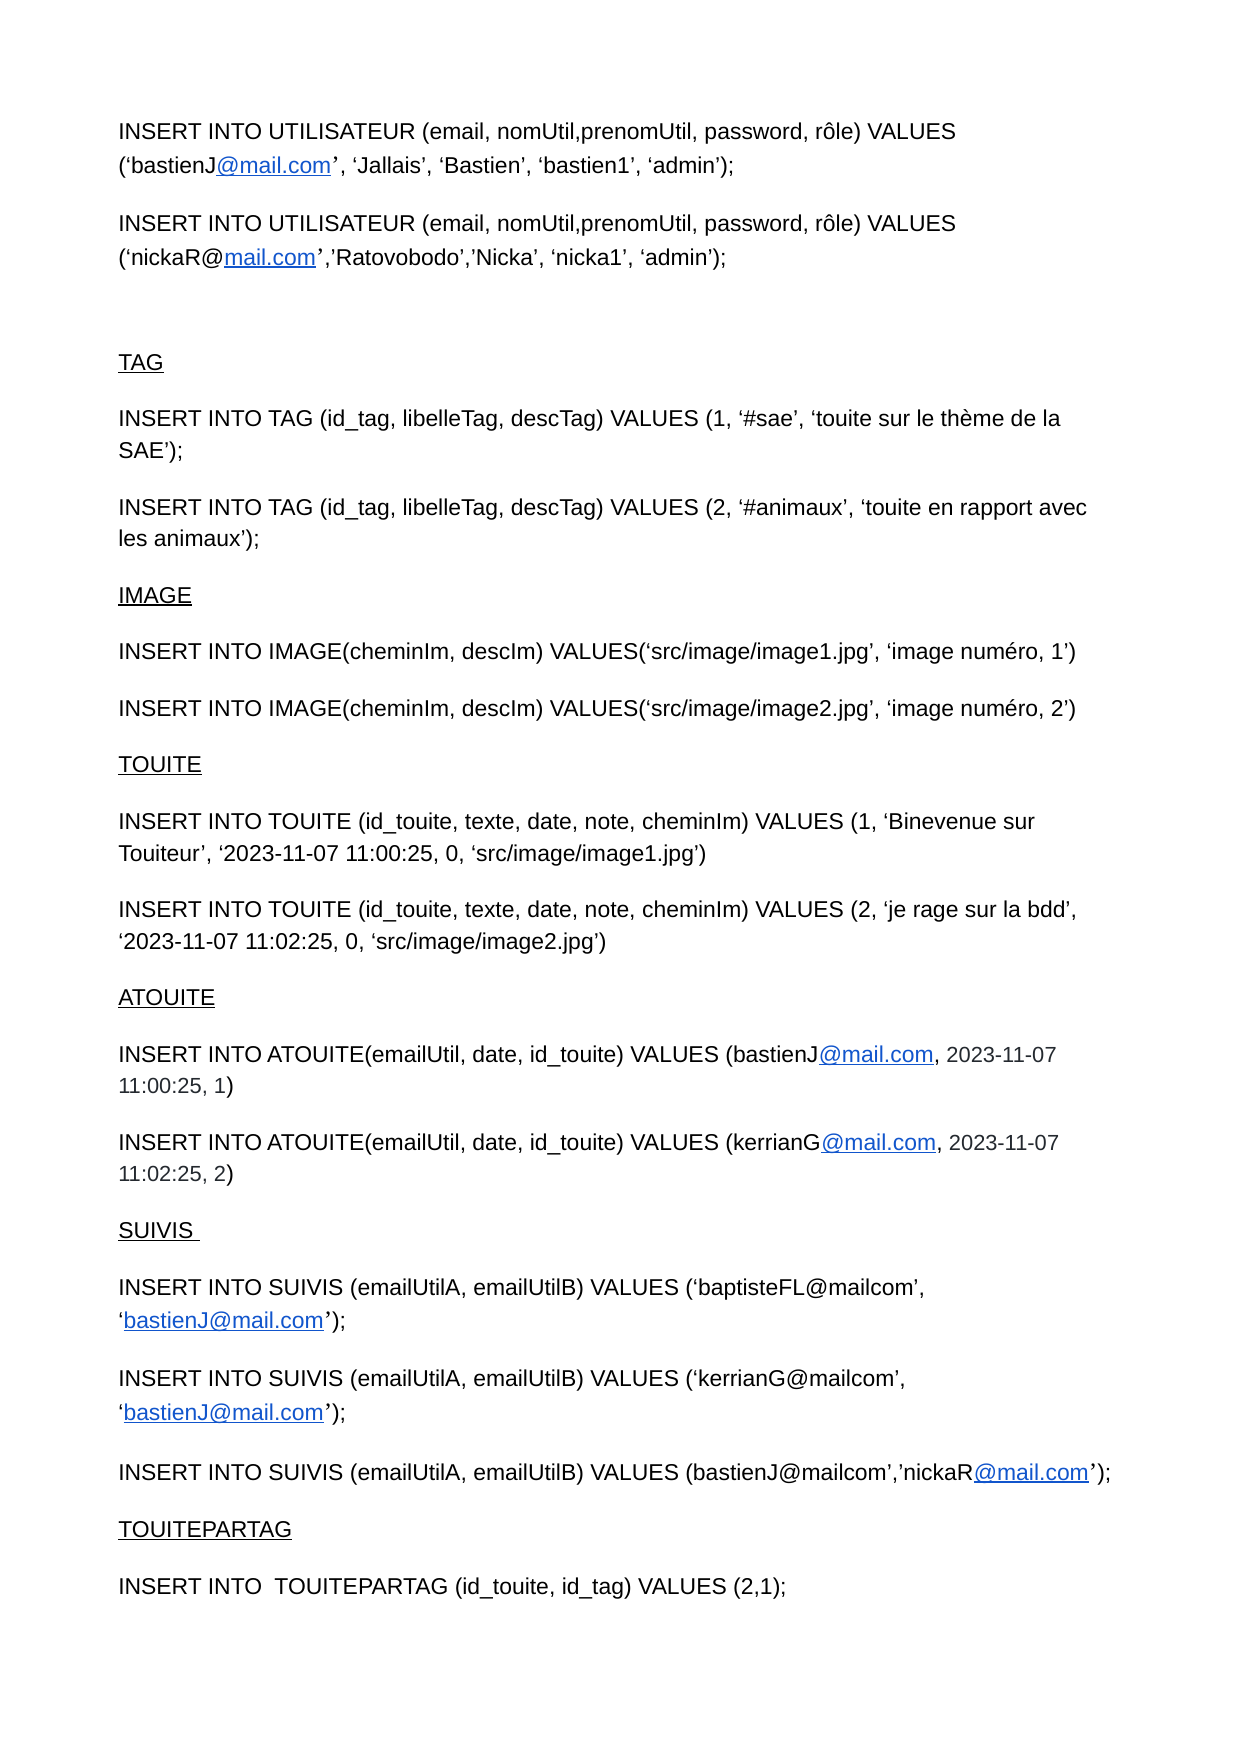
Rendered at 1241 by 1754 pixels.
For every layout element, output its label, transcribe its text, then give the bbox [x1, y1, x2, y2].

text INSERT INTO TOUITE (id_touite, texte, date, note, cheminIm) VALUES (1, ‘Binevenue sur Touiteur’, ‘2023-11-07 11:00:25, 0, ‘src/image/image1.jpg’) [118, 808, 1122, 866]
text INSERT INTO ATOUITE(emailUtil, date, id_touite) VALUES (bastienJ@mail.com, 2023-11-07 11:00:25, 1) [118, 1041, 1122, 1099]
text INSERT INTO TOUITE (id_touite, texte, date, note, cheminIm) VALUES (2, ‘je rage sur la bdd’, ‘2023-11-07 11:02:25, 0, ‘src/image/image2.jpg’) [118, 896, 1122, 954]
text INSERT INTO TOUITEPARTAG (id_touite, id_tag) VALUES (2,1); [118, 1573, 1122, 1599]
text INSERT INTO IMAGE(cheminIm, descIm) VALUES(‘src/image/image1.jpg’, ‘image numéro, 1’) [118, 638, 1122, 664]
text TOUITE [118, 751, 1122, 778]
text TAG [118, 349, 1122, 375]
text INSERT INTO UTILISATEUR (email, nomUtil,prenomUtil, password, rôle) VALUES (‘bastienJ@mail.com’, ‘Jallais’, ‘Bastien’, ‘bastien1’, ‘admin’); [118, 118, 1122, 179]
text INSERT INTO TAG (id_tag, libelleTag, descTag) VALUES (1, ‘#sae’, ‘touite sur le thème de la SAE’); [118, 405, 1122, 463]
text INSERT INTO TAG (id_tag, libelleTag, descTag) VALUES (2, ‘#animaux’, ‘touite en rapport avec les animaux’); [118, 493, 1122, 551]
text ATOUITE [118, 984, 1122, 1011]
text INSERT INTO SUIVIS (emailUtilA, emailUtilB) VALUES (bastienJ@mailcom’,’nickaR@mail.com’); [118, 1457, 1122, 1485]
text IMAGE [118, 582, 1122, 608]
text INSERT INTO IMAGE(cheminIm, descIm) VALUES(‘src/image/image2.jpg’, ‘image numéro, 2’) [118, 695, 1122, 721]
text TOUITEPARTAG [118, 1516, 1122, 1542]
text INSERT INTO ATOUITE(emailUtil, date, id_touite) VALUES (kerrianG@mail.com, 2023-11-07 11:02:25, 2) [118, 1129, 1122, 1187]
text INSERT INTO UTILISATEUR (email, nomUtil,prenomUtil, password, rôle) VALUES (‘nickaR@mail.com’,’Ratovobodo’,’Nicka’, ‘nicka1’, ‘admin’); [118, 210, 1122, 271]
text SUIVIS [118, 1217, 1122, 1243]
text INSERT INTO SUIVIS (emailUtilA, emailUtilB) VALUES (‘kerrianG@mailcom’, ‘bastienJ@mail.com’); [118, 1365, 1122, 1426]
text INSERT INTO SUIVIS (emailUtilA, emailUtilB) VALUES (‘baptisteFL@mailcom’, ‘bastienJ@mail.com’); [118, 1273, 1122, 1334]
